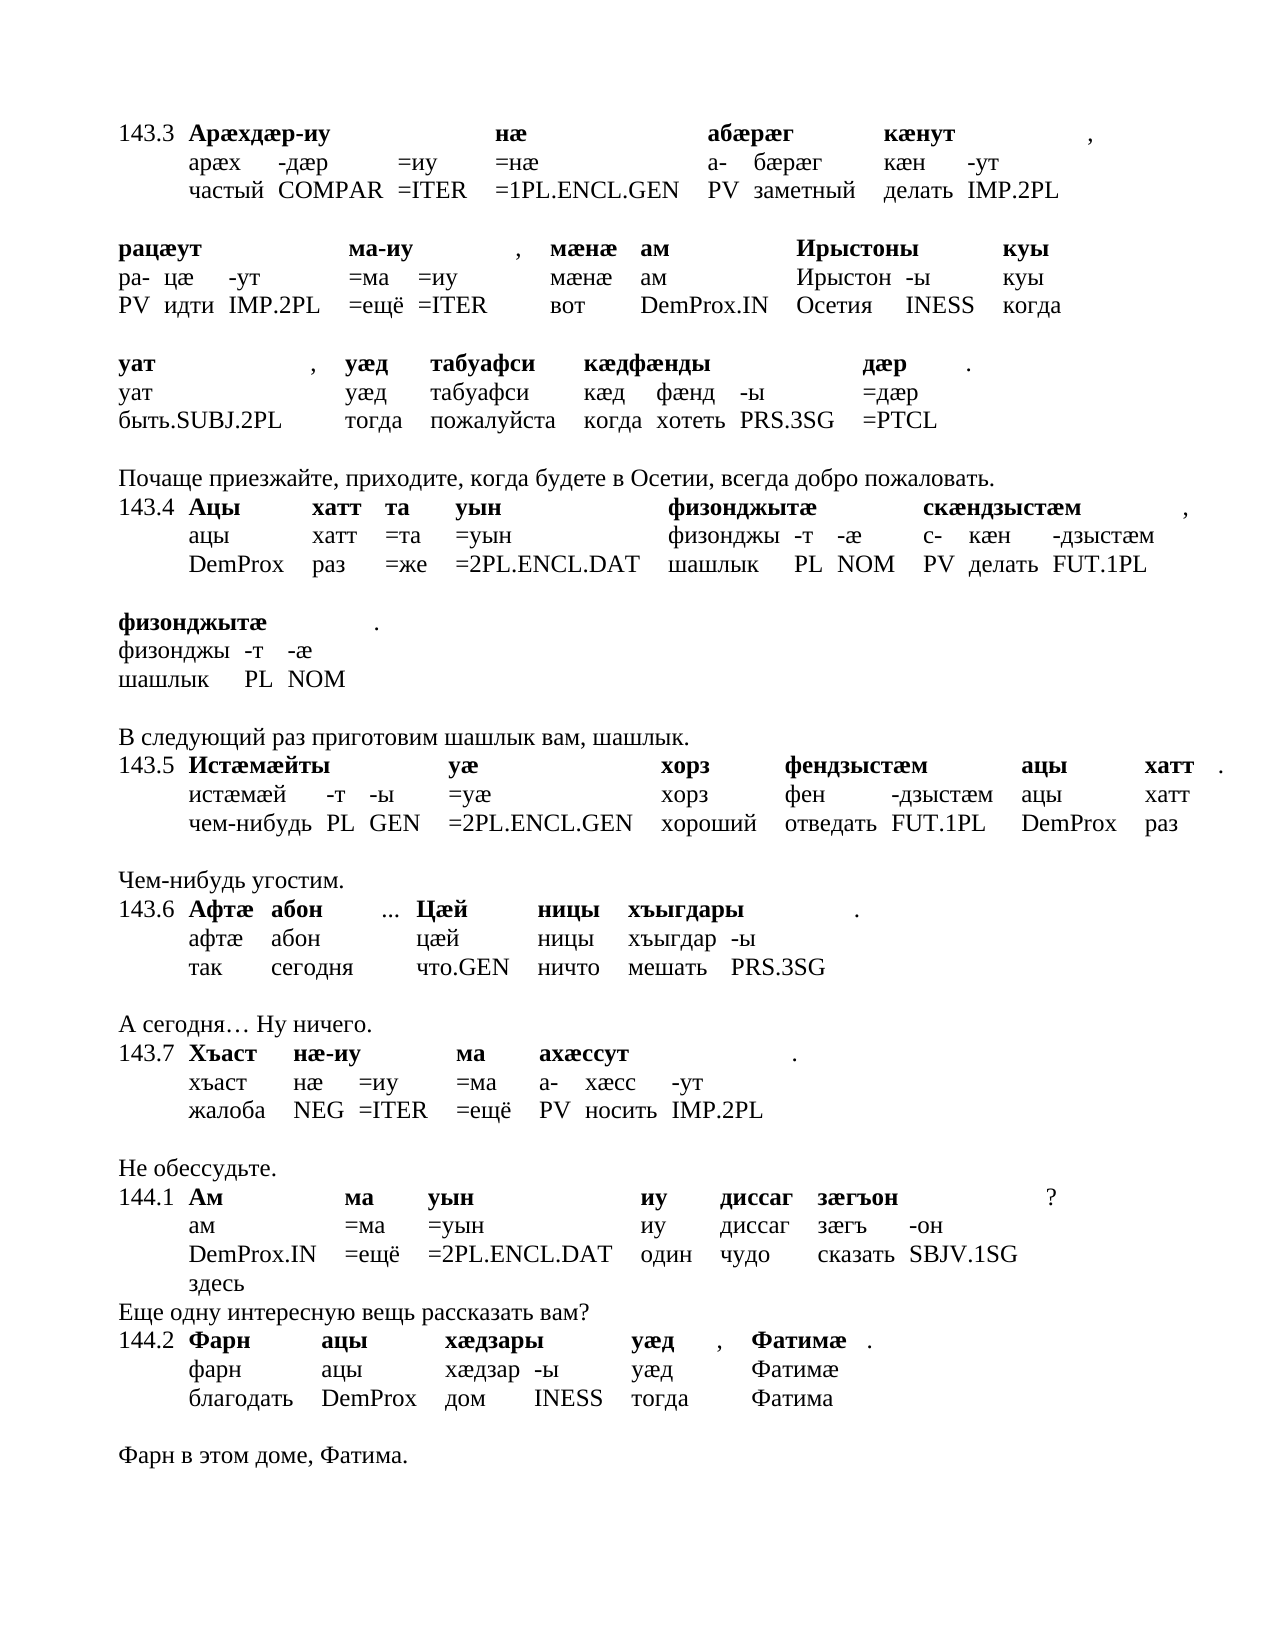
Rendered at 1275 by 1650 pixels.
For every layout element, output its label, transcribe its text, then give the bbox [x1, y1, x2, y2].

text хæдзар [445, 1354, 520, 1383]
text уын [455, 492, 654, 521]
text носить [585, 1096, 658, 1124]
text , [1087, 118, 1108, 147]
text рацæут [118, 233, 334, 262]
text хороший [661, 808, 757, 837]
text Ам [188, 1182, 331, 1211]
text дом [445, 1383, 520, 1412]
text -æ [287, 636, 346, 664]
text ахæссут [539, 1038, 778, 1067]
text PV [923, 549, 955, 578]
text PRS.3SG [731, 952, 826, 981]
text Фатима [751, 1383, 839, 1412]
text нæ [293, 1067, 344, 1096]
text делать [969, 549, 1038, 578]
text абон [271, 923, 353, 952]
text -ут [228, 262, 321, 291]
text ницы [537, 894, 614, 923]
text , [310, 348, 331, 377]
text кæн [883, 147, 953, 176]
text хатт [312, 521, 357, 549]
text -ы [534, 1354, 603, 1383]
text NOM [837, 549, 895, 578]
text Арæхдæр-иу [188, 118, 481, 147]
text В следующий раз приготовим шашлык вам, шашлык. [118, 722, 1249, 751]
text скæндзыстæм [923, 492, 1168, 521]
text физонджытæ [668, 492, 909, 521]
text ничто [537, 952, 600, 981]
text =ещё [344, 1239, 400, 1268]
text хъыгдар [628, 923, 717, 952]
text , [515, 233, 536, 262]
text хъаст [188, 1067, 266, 1096]
text уæд [345, 377, 403, 406]
text уæд [345, 348, 416, 377]
text PV [707, 176, 739, 204]
text физонджы [668, 521, 780, 549]
text PL [244, 664, 273, 693]
text физонджытæ [118, 607, 359, 636]
text =иу [418, 262, 487, 291]
text ацы [1021, 779, 1117, 808]
text -ут [967, 147, 1059, 176]
text кæд [584, 377, 642, 406]
text ра- [118, 262, 150, 291]
text =иу [397, 147, 467, 176]
text быть.SUBJ.2PL [118, 406, 283, 434]
text =уын [455, 521, 640, 549]
text 143.5 [118, 751, 174, 779]
text вот [550, 291, 612, 319]
text =ITER [358, 1096, 428, 1124]
text =ITER [397, 176, 467, 204]
text уæд [631, 1326, 703, 1354]
text =1PL.ENCL.GEN [495, 176, 680, 204]
text афтæ [188, 923, 243, 952]
text . [791, 1038, 812, 1067]
text так [188, 952, 243, 981]
text чудо [720, 1239, 790, 1268]
text DemProx [1021, 808, 1117, 837]
text GEN [369, 808, 421, 837]
text -т [244, 636, 273, 664]
text мæнæ [550, 262, 612, 291]
text с- [923, 521, 955, 549]
text ам [640, 233, 782, 262]
text идти [164, 291, 214, 319]
text ницы [537, 923, 600, 952]
text фен [784, 779, 877, 808]
text Еще одну интересную вещь рассказать вам? [118, 1297, 1249, 1326]
text Осетия [796, 291, 892, 319]
text =иу [358, 1067, 428, 1096]
text -æ [837, 521, 895, 549]
text =ещё [348, 291, 404, 319]
text PRS.3SG [739, 406, 835, 434]
text . [853, 894, 874, 923]
text хатт [1144, 751, 1204, 779]
text PL [326, 808, 355, 837]
text INESS [905, 291, 975, 319]
text диссаг [720, 1211, 790, 1239]
text . [373, 607, 394, 636]
text табуафси [430, 377, 556, 406]
text SBJV.1SG [909, 1239, 1018, 1268]
text DemProx.IN [188, 1239, 317, 1268]
text DemProx [321, 1383, 417, 1412]
text частый [188, 176, 264, 204]
text отведать [784, 808, 877, 837]
text шашлык [668, 549, 780, 578]
text сказать [817, 1239, 895, 1268]
text а- [539, 1067, 571, 1096]
text PL [794, 549, 823, 578]
text нæ-иу [293, 1038, 442, 1067]
text =та [385, 521, 427, 549]
text арæх [188, 147, 264, 176]
text один [640, 1239, 692, 1268]
text ацы [321, 1354, 417, 1383]
text 143.3 [118, 118, 174, 147]
text Ацы [188, 492, 298, 521]
text =дæр [862, 377, 938, 406]
text А сегодня… Ну ничего. [118, 1009, 1249, 1038]
text зæгъ [817, 1211, 895, 1239]
text хатт [312, 492, 371, 521]
text нæ [495, 118, 694, 147]
text Ирыстоны [796, 233, 989, 262]
text , [716, 1326, 737, 1354]
text DemProx [188, 549, 284, 578]
text . [965, 348, 986, 377]
text 143.7 [118, 1038, 174, 1067]
text NOM [287, 664, 346, 693]
text -дзыстæм [891, 779, 993, 808]
text =ма [344, 1211, 400, 1239]
text раз [312, 549, 357, 578]
text =ITER [418, 291, 487, 319]
text фендзыстæм [784, 751, 1007, 779]
text кæн [969, 521, 1038, 549]
text =ма [348, 262, 404, 291]
text иу [640, 1211, 692, 1239]
text . [866, 1326, 887, 1354]
text Цæй [416, 894, 523, 923]
text Фатимæ [751, 1354, 839, 1383]
text физонджы [118, 636, 230, 664]
text , [1182, 492, 1203, 521]
text FUT.1PL [891, 808, 993, 837]
text дæр [862, 348, 952, 377]
text DemProx.IN [640, 291, 769, 319]
text чем-нибудь [188, 808, 312, 837]
text . [1218, 751, 1239, 779]
text диссаг [720, 1182, 804, 1211]
text PV [118, 291, 150, 319]
text ам [188, 1211, 317, 1239]
text а- [707, 147, 739, 176]
text раз [1144, 808, 1190, 837]
text INESS [534, 1383, 603, 1412]
text PV [539, 1096, 571, 1124]
text =PTCL [862, 406, 938, 434]
text хæдзары [445, 1326, 617, 1354]
text Истæмæйты [188, 751, 434, 779]
text =2PL.ENCL.DAT [428, 1239, 613, 1268]
text -т [794, 521, 823, 549]
text Почаще приезжайте, приходите, когда будете в Осетии, всегда добро пожаловать. [118, 463, 1249, 492]
text когда [1003, 291, 1061, 319]
text ацы [321, 1326, 431, 1354]
text кæнут [883, 118, 1073, 147]
text куы [1003, 262, 1061, 291]
text сегодня [271, 952, 353, 981]
text ма [456, 1038, 525, 1067]
text ма [344, 1182, 414, 1211]
text -ы [369, 779, 421, 808]
text ма-иу [348, 233, 501, 262]
text ам [640, 262, 769, 291]
text куы [1003, 233, 1075, 262]
text -дзыстæм [1052, 521, 1155, 549]
text хорз [661, 751, 771, 779]
text фарн [188, 1354, 293, 1383]
text цæ [164, 262, 214, 291]
text =ма [456, 1067, 511, 1096]
text IMP.2PL [671, 1096, 764, 1124]
text -ы [739, 377, 835, 406]
text ? [1046, 1182, 1067, 1211]
text уат [118, 377, 283, 406]
text Фарн [188, 1326, 307, 1354]
text Фарн в этом доме, Фатима. [118, 1441, 1249, 1469]
text когда [584, 406, 642, 434]
text =2PL.ENCL.DAT [455, 549, 640, 578]
text -дæр [278, 147, 384, 176]
text Афтæ [188, 894, 257, 923]
text шашлык [118, 664, 230, 693]
text мæнæ [550, 233, 626, 262]
text Ирыстон [796, 262, 892, 291]
text цæй [416, 923, 510, 952]
text IMP.2PL [228, 291, 321, 319]
text уæд [631, 1354, 689, 1383]
text абон [271, 894, 367, 923]
text бæрæг [753, 147, 856, 176]
text тогда [631, 1383, 689, 1412]
text делать [883, 176, 953, 204]
text та [385, 492, 441, 521]
text =ещё [456, 1096, 511, 1124]
text хатт [1144, 779, 1190, 808]
text COMPAR [278, 176, 384, 204]
text благодать [188, 1383, 293, 1412]
text -ут [671, 1067, 764, 1096]
text =2PL.ENCL.GEN [448, 808, 633, 837]
text Не обессудьте. [118, 1153, 1249, 1182]
text хорз [661, 779, 757, 808]
text Чем-нибудь угостим. [118, 866, 1249, 894]
text абæрæг [707, 118, 870, 147]
text =уын [428, 1211, 613, 1239]
text уæ [448, 751, 647, 779]
text хæсс [585, 1067, 658, 1096]
text =уæ [448, 779, 633, 808]
text ацы [188, 521, 284, 549]
text иу [640, 1182, 706, 1211]
text NEG [293, 1096, 344, 1124]
text 144.1 [118, 1182, 174, 1211]
text Фатимæ [751, 1326, 853, 1354]
text тогда [345, 406, 403, 434]
text уат [118, 348, 296, 377]
text здесь [188, 1268, 331, 1297]
text Хъаст [188, 1038, 279, 1067]
text хъыгдары [628, 894, 840, 923]
text истæмæй [188, 779, 312, 808]
text =нæ [495, 147, 680, 176]
text -ы [731, 923, 826, 952]
text 144.2 [118, 1326, 174, 1354]
text зæгъон [817, 1182, 1032, 1211]
text -ы [905, 262, 975, 291]
text что.GEN [416, 952, 510, 981]
text 143.4 [118, 492, 174, 521]
text хотеть [656, 406, 726, 434]
text -т [326, 779, 355, 808]
text уын [428, 1182, 627, 1211]
text мешать [628, 952, 717, 981]
text FUT.1PL [1052, 549, 1155, 578]
text -он [909, 1211, 1018, 1239]
text табуафси [430, 348, 570, 377]
text =же [385, 549, 427, 578]
text 143.6 [118, 894, 174, 923]
text ... [381, 894, 402, 923]
text жалоба [188, 1096, 266, 1124]
text IMP.2PL [967, 176, 1059, 204]
text заметный [753, 176, 856, 204]
text пожалуйста [430, 406, 556, 434]
text кæдфæнды [584, 348, 849, 377]
text ацы [1021, 751, 1131, 779]
text фæнд [656, 377, 726, 406]
